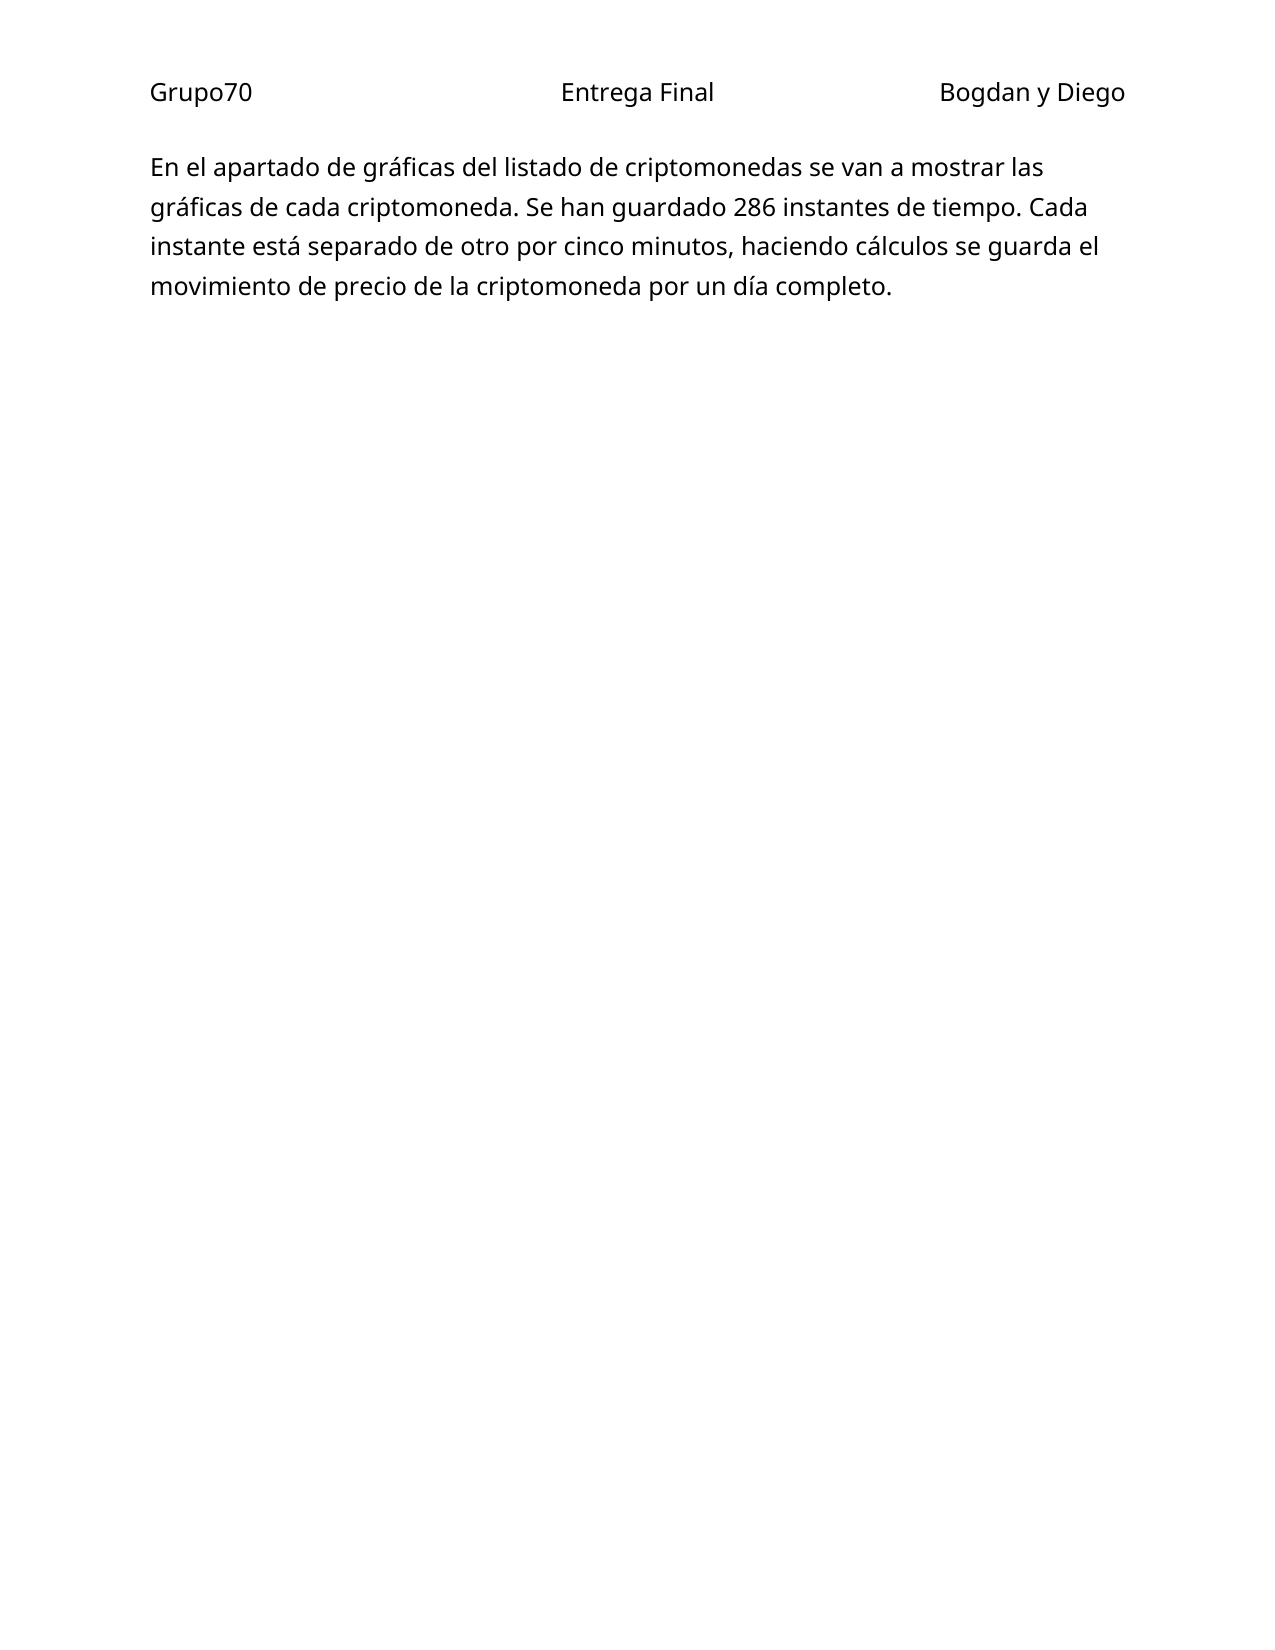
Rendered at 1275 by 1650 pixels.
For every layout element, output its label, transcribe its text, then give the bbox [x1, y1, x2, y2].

text En el apartado de gráficas del listado de criptomonedas se van a mostrar las gráficas de cada criptomoneda. Se han guardado 286 instantes de tiempo. Cada instante está separado de otro por cinco minutos, haciendo cálculos se guarda el movimiento de precio de la criptomoneda por un día completo. [150, 150, 1125, 302]
